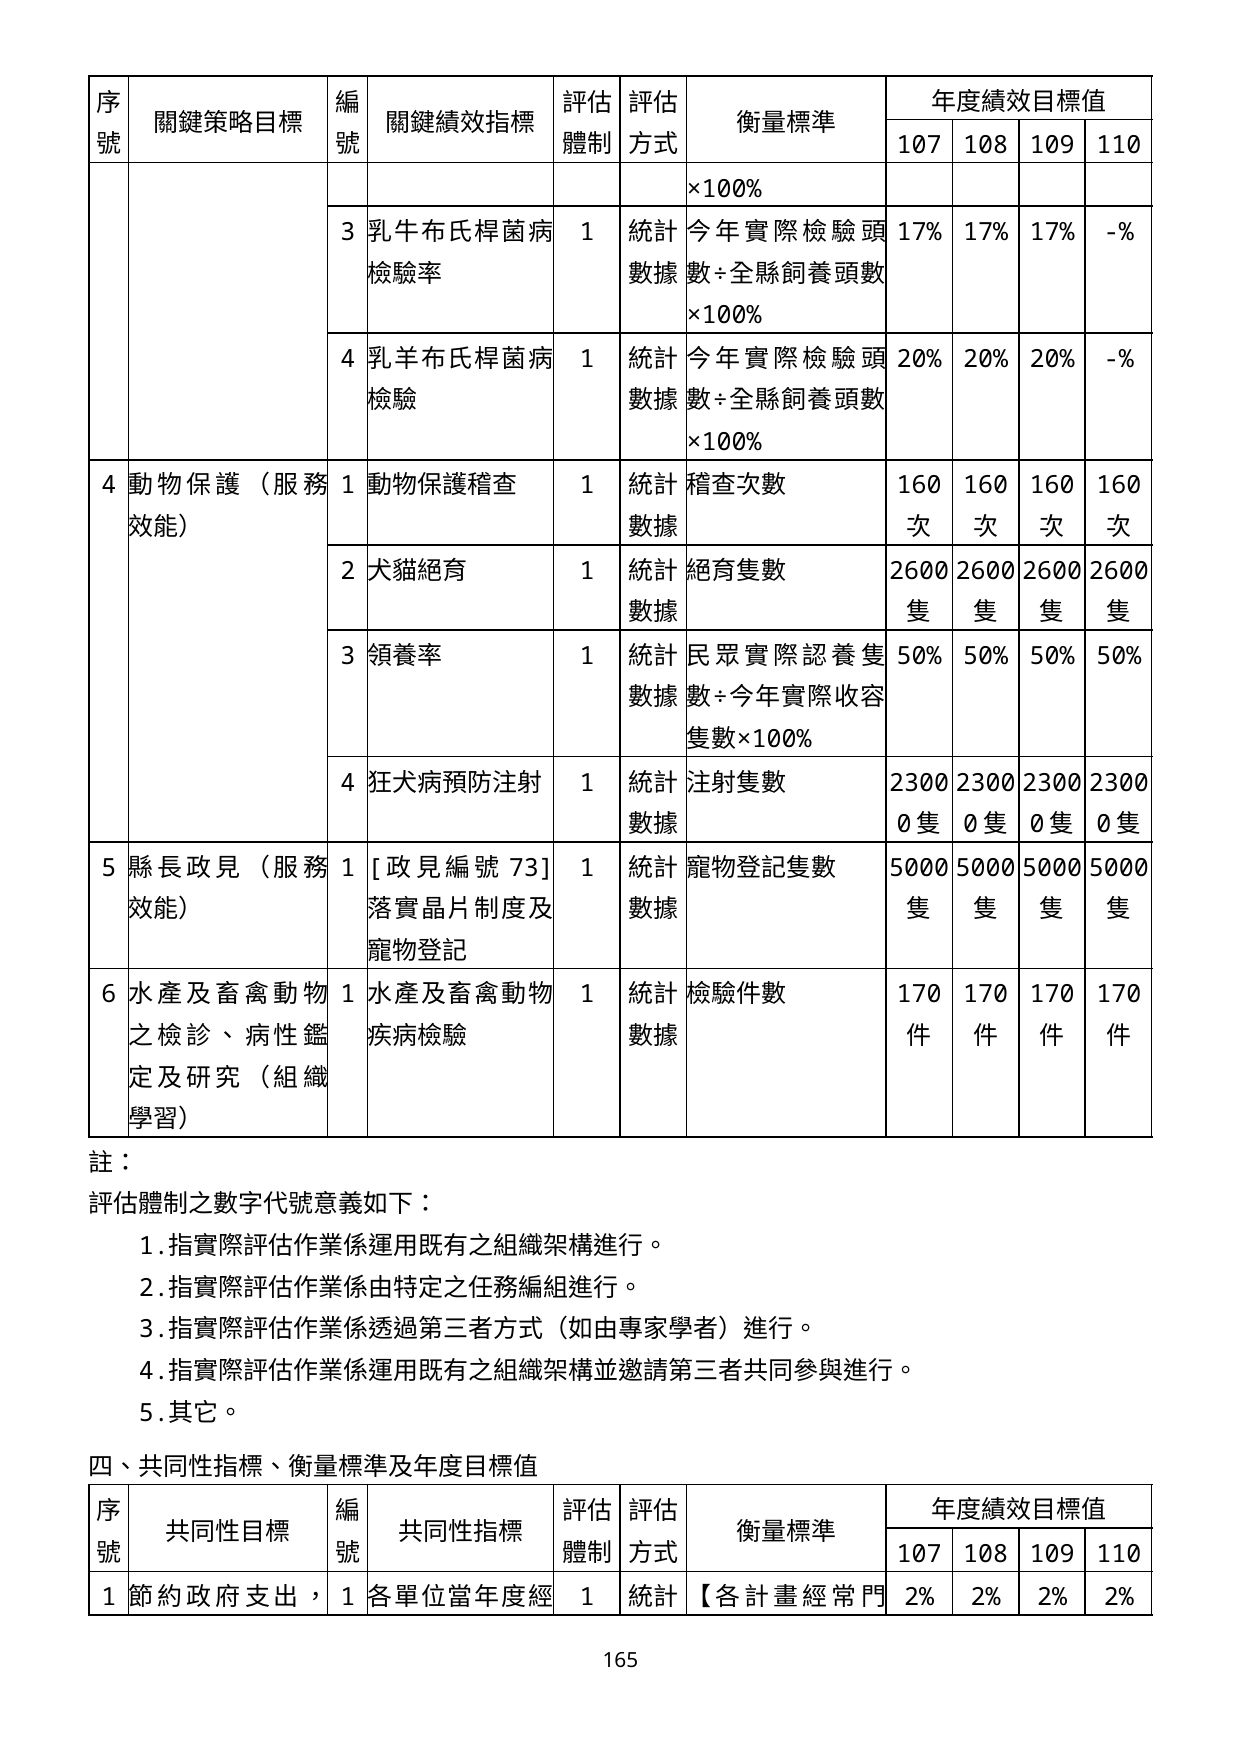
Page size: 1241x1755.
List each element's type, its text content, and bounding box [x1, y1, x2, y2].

table_cell -% [1086, 334, 1151, 459]
table_cell 170件 [1086, 969, 1151, 1136]
table_cell 2% [1020, 1572, 1084, 1614]
text 1.指實際評估作業係運用既有之組織架構進行。 [89, 1221, 1152, 1263]
table_cell 統計數據 [621, 757, 686, 841]
table_header 評估體制 [554, 1485, 619, 1571]
table_cell 1 [328, 843, 367, 968]
table_cell 1 [554, 631, 619, 756]
table_cell 50% [1020, 631, 1084, 756]
table_header 年度績效目標值 [887, 77, 1151, 118]
table_cell 5000隻 [887, 843, 952, 968]
table_cell 統計數據 [621, 843, 686, 968]
table_cell 4 [328, 334, 367, 459]
table_cell [1020, 163, 1084, 205]
table_cell 170件 [953, 969, 1018, 1136]
table_cell 乳牛布氏桿菌病檢驗率 [368, 207, 553, 332]
table_cell 3 [328, 631, 367, 756]
table_header 衡量標準 [687, 77, 885, 162]
table_cell 統計 [621, 1572, 686, 1614]
table_header 評估方式 [621, 77, 686, 162]
table_cell 50% [1086, 631, 1151, 756]
table_cell 1 [554, 1572, 619, 1614]
table_header 關鍵績效指標 [368, 77, 553, 162]
table_cell 160次 [1086, 461, 1151, 544]
table_cell 狂犬病預防注射 [368, 757, 553, 841]
table_cell 50% [887, 631, 952, 756]
table_cell 1 [554, 461, 619, 544]
table_cell 2600隻 [1020, 546, 1084, 629]
table_cell 領養率 [368, 631, 553, 756]
table_cell 水產及畜禽動物疾病檢驗 [368, 969, 553, 1136]
table_cell [政見編號73]落實晶片制度及寵物登記 [368, 843, 553, 968]
table_cell 5000隻 [1020, 843, 1084, 968]
table_cell 2600隻 [887, 546, 952, 629]
table_cell 1 [90, 1572, 128, 1614]
table_header 衡量標準 [687, 1485, 885, 1571]
table_cell [368, 163, 553, 205]
table_cell 1 [554, 843, 619, 968]
table_header 編號 [328, 77, 367, 162]
table_header 共同性目標 [129, 1485, 327, 1571]
table_cell [887, 163, 952, 205]
table_header 評估方式 [621, 1485, 686, 1571]
text 2.指實際評估作業係由特定之任務編組進行。 [89, 1263, 1152, 1304]
table_cell [328, 163, 367, 205]
table_cell 乳羊布氏桿菌病檢驗 [368, 334, 553, 459]
table_cell 寵物登記隻數 [687, 843, 885, 968]
table_cell 2% [1086, 1572, 1151, 1614]
table_header 關鍵策略目標 [129, 77, 327, 162]
table_cell 110 [1086, 1529, 1151, 1571]
text 5.其它。 [89, 1388, 1152, 1429]
table_cell 今年實際檢驗頭數÷全縣飼養頭數×100% [687, 207, 885, 332]
table_cell 110 [1086, 120, 1151, 162]
table_cell 23000隻 [887, 757, 952, 841]
table_cell 動物保護稽查 [368, 461, 553, 544]
table_cell 統計數據 [621, 631, 686, 756]
table_cell 犬貓絕育 [368, 546, 553, 629]
table_cell 50% [953, 631, 1018, 756]
table_cell 170件 [1020, 969, 1084, 1136]
table_cell 1 [554, 546, 619, 629]
table_cell 2% [953, 1572, 1018, 1614]
table_cell 【各計畫經常門 [687, 1572, 885, 1614]
table_cell 17% [887, 207, 952, 332]
table_cell 2600隻 [953, 546, 1018, 629]
table_cell 統計數據 [621, 334, 686, 459]
table_cell 1 [328, 461, 367, 544]
table_cell [90, 163, 128, 459]
table_cell 5 [90, 843, 128, 968]
table_header 編號 [328, 1485, 367, 1571]
table_cell 160次 [953, 461, 1018, 544]
table_cell 20% [953, 334, 1018, 459]
table_cell 檢驗件數 [687, 969, 885, 1136]
table_cell 絕育隻數 [687, 546, 885, 629]
table_cell [953, 163, 1018, 205]
table_cell 統計數據 [621, 546, 686, 629]
table_cell 3 [328, 207, 367, 332]
table_cell ×100% [687, 163, 885, 205]
table_cell 今年實際檢驗頭數÷全縣飼養頭數×100% [687, 334, 885, 459]
table_cell 2% [887, 1572, 952, 1614]
table_cell 縣長政見（服務效能） [129, 843, 327, 968]
text 四、共同性指標、衡量標準及年度目標值 [89, 1442, 1152, 1484]
table_cell 2600隻 [1086, 546, 1151, 629]
table_cell [554, 163, 619, 205]
table_cell 108 [953, 120, 1018, 162]
table_cell 107 [887, 120, 952, 162]
table_header 評估體制 [554, 77, 619, 162]
table_cell 統計數據 [621, 969, 686, 1136]
table_cell 民眾實際認養隻數÷今年實際收容隻數×100% [687, 631, 885, 756]
table_cell 6 [90, 969, 128, 1136]
text 註： [89, 1138, 1152, 1179]
table_cell 109 [1020, 1529, 1084, 1571]
table_cell 20% [887, 334, 952, 459]
table_header 共同性指標 [368, 1485, 553, 1571]
table_cell 1 [554, 334, 619, 459]
table_cell 107 [887, 1529, 952, 1571]
table_cell 17% [1020, 207, 1084, 332]
table_cell 動物保護（服務效能） [129, 461, 327, 841]
table_cell 1 [554, 207, 619, 332]
table_cell 108 [953, 1529, 1018, 1571]
table_cell 節約政府支出， [129, 1572, 327, 1614]
table_cell 各單位當年度經 [368, 1572, 553, 1614]
table_cell 17% [953, 207, 1018, 332]
table_cell [621, 163, 686, 205]
table_cell 統計數據 [621, 461, 686, 544]
table_cell 統計數據 [621, 207, 686, 332]
text 評估體制之數字代號意義如下： [89, 1179, 1152, 1221]
table_cell 170件 [887, 969, 952, 1136]
table_cell 160次 [887, 461, 952, 544]
table_cell 20% [1020, 334, 1084, 459]
text 4.指實際評估作業係運用既有之組織架構並邀請第三者共同參與進行。 [89, 1346, 1152, 1388]
table_cell 4 [328, 757, 367, 841]
table_cell 23000隻 [953, 757, 1018, 841]
table_cell [1086, 163, 1151, 205]
table_header 序號 [90, 77, 128, 162]
table_cell 4 [90, 461, 128, 841]
table_cell 2 [328, 546, 367, 629]
table_cell 1 [554, 969, 619, 1136]
table_cell 109 [1020, 120, 1084, 162]
table_header 序號 [90, 1485, 128, 1571]
text 3.指實際評估作業係透過第三者方式（如由專家學者）進行。 [89, 1304, 1152, 1346]
table_cell 水產及畜禽動物之檢診、病性鑑定及研究（組織學習） [129, 969, 327, 1136]
table_cell 1 [328, 969, 367, 1136]
table_cell [129, 163, 327, 459]
table_cell 5000隻 [1086, 843, 1151, 968]
table_cell 1 [328, 1572, 367, 1614]
table_cell 1 [554, 757, 619, 841]
table_header 年度績效目標值 [887, 1485, 1151, 1527]
table_cell 160次 [1020, 461, 1084, 544]
table_cell 稽查次數 [687, 461, 885, 544]
table_cell 23000隻 [1020, 757, 1084, 841]
table_cell 23000隻 [1086, 757, 1151, 841]
table_cell 5000隻 [953, 843, 1018, 968]
table_cell -% [1086, 207, 1151, 332]
table_cell 注射隻數 [687, 757, 885, 841]
